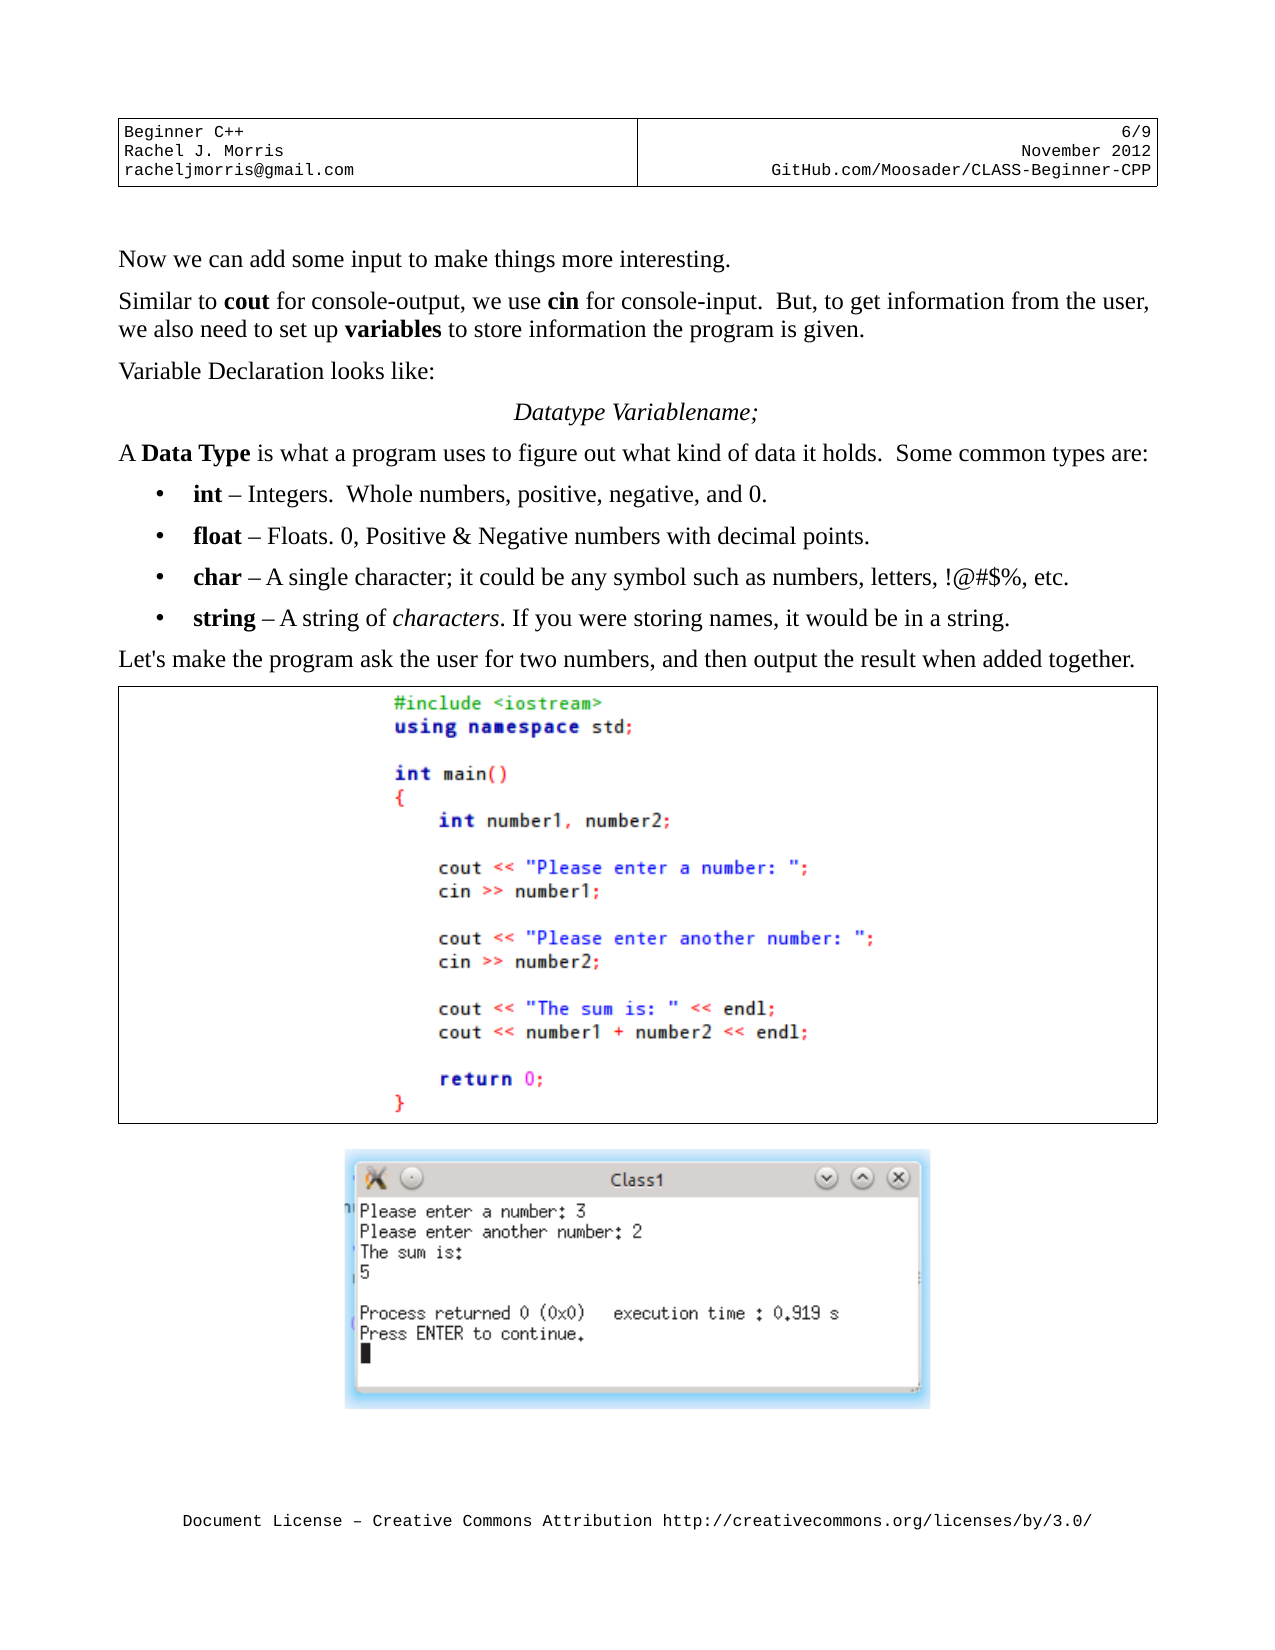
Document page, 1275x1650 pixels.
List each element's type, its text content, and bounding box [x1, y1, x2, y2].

picture [393, 691, 883, 1117]
list int – Integers. Whole numbers, positive, negative, and 0. [156, 479, 1157, 508]
text A Data Type is what a program uses to figure out what kind of data it holds. Some common types are: [118, 438, 1157, 467]
picture [344, 1149, 931, 1409]
text Variable Declaration looks like: [118, 356, 1157, 384]
text Now we can add some input to make things more interesting. [118, 244, 1157, 273]
text Let's make the program ask the user for two numbers, and then output the result when added together. [118, 644, 1157, 673]
table_header [119, 687, 1157, 1123]
list float – Floats. 0, Positive & Negative numbers with decimal points. [156, 521, 1157, 549]
list string – A string of characters. If you were storing names, it would be in a string. [156, 603, 1157, 632]
text Datatype Variablename; [118, 397, 1157, 426]
list char – A single character; it could be any symbol such as numbers, letters, !@#$%, etc. [156, 562, 1157, 591]
text Similar to cout for console-output, we use cin for console-input. But, to get information from the user, we also need to set up variables to store information the program is given. [118, 286, 1157, 343]
